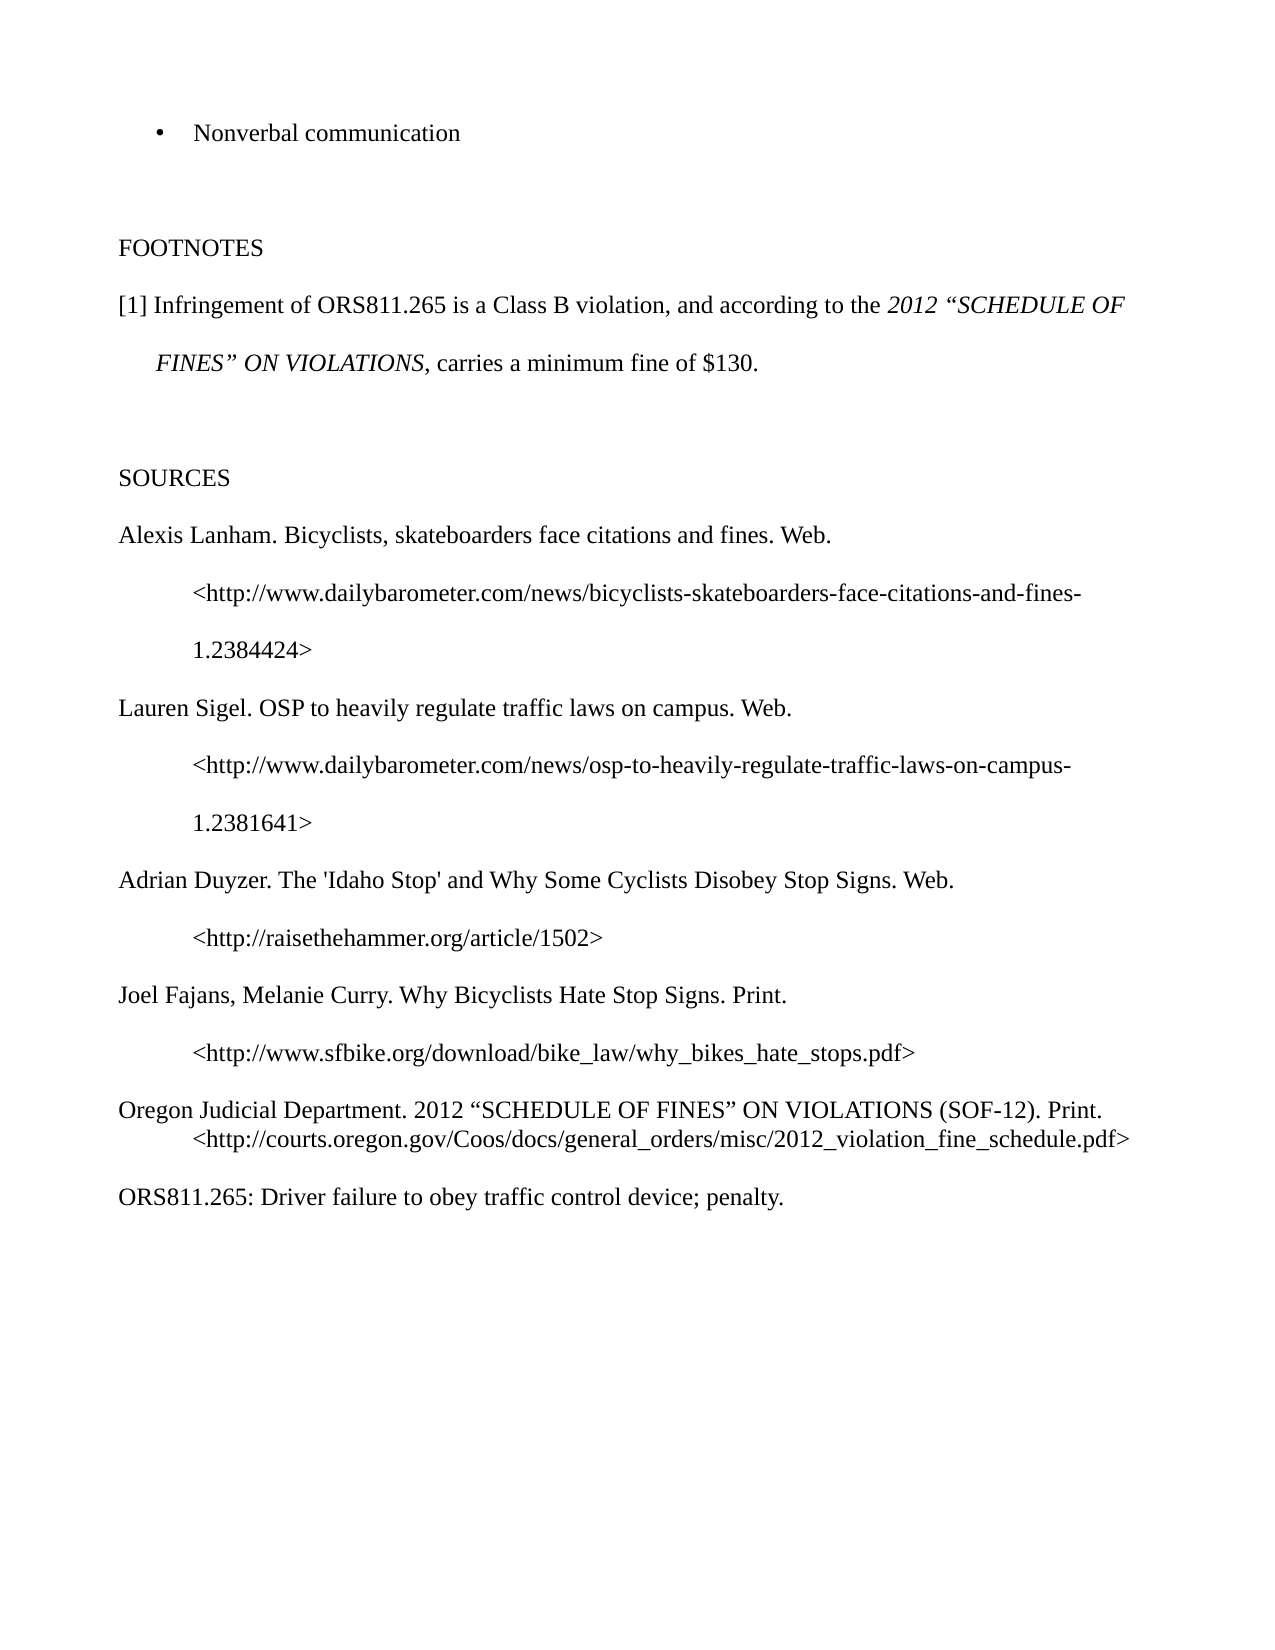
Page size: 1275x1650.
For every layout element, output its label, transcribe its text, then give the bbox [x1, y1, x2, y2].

text FOOTNOTES [118, 233, 1157, 262]
text <http://courts.oregon.gov/Coos/docs/general_orders/misc/2012_violation_fine_schedule.pdf> [118, 1124, 1157, 1153]
text FINES” ON VIOLATIONS, carries a minimum fine of $130. [118, 348, 1157, 377]
list Nonverbal communication [156, 118, 1157, 147]
text Lauren Sigel. OSP to heavily regulate traffic laws on campus. Web. [118, 693, 1157, 722]
text SOURCES [118, 463, 1157, 492]
text [1] Infringement of ORS811.265 is a Class B violation, and according to the 2012 “SCHEDULE OF [118, 291, 1157, 319]
text Oregon Judicial Department. 2012 “SCHEDULE OF FINES” ON VIOLATIONS (SOF-12). Print. [118, 1096, 1157, 1124]
text ORS811.265: Driver failure to obey traffic control device; penalty. [118, 1182, 1157, 1211]
text Adrian Duyzer. The 'Idaho Stop' and Why Some Cyclists Disobey Stop Signs. Web. <http://raisethehammer.org/article/1502> [118, 866, 1157, 952]
text Alexis Lanham. Bicyclists, skateboarders face citations and fines. Web. <http://www.dailybarometer.com/news/bicyclists-skateboarders-face-citations-and-fines- 1.2384424> [118, 521, 1157, 664]
text Joel Fajans, Melanie Curry. Why Bicyclists Hate Stop Signs. Print. <http://www.sfbike.org/download/bike_law/why_bikes_hate_stops.pdf> [118, 981, 1157, 1067]
text <http://www.dailybarometer.com/news/osp-to-heavily-regulate-traffic-laws-on-campus- 1.2381641> [118, 751, 1157, 837]
